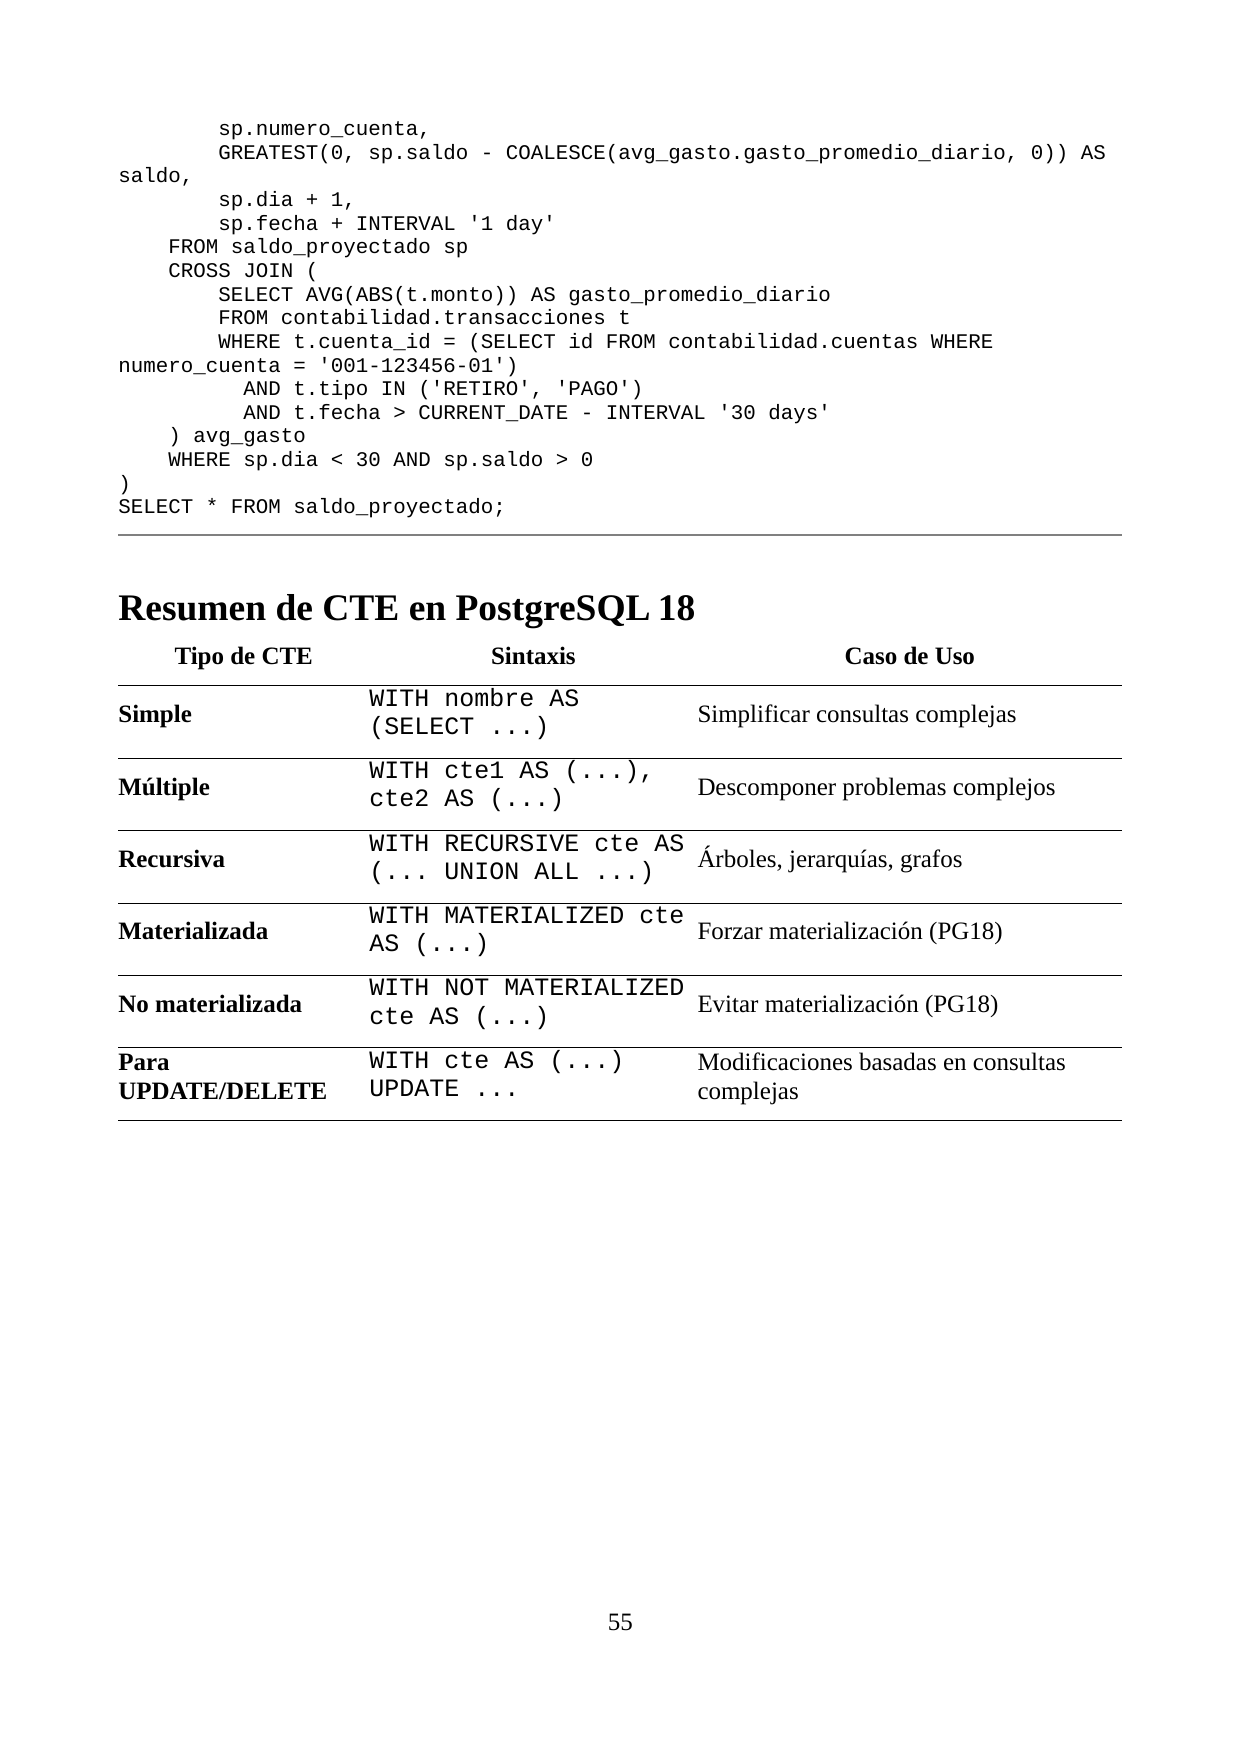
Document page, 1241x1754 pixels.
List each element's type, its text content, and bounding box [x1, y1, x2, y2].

table_cell WITH RECURSIVE cte AS (... UNION ALL ...) [369, 831, 697, 902]
text WHERE t.cuenta_id = (SELECT id FROM contabilidad.cuentas WHERE numero_cuenta = '001-123456-01') [118, 331, 1122, 378]
text AND t.fecha > CURRENT_DATE - INTERVAL '30 days' [118, 402, 1122, 426]
text sp.fecha + INTERVAL '1 day' [118, 213, 1122, 236]
table_cell WITH NOT MATERIALIZED cte AS (...) [369, 976, 697, 1047]
table_cell Descomponer problemas complejos [697, 759, 1122, 830]
table_cell Evitar materialización (PG18) [697, 976, 1122, 1047]
text WHERE sp.dia < 30 AND sp.saldo > 0 [118, 449, 1122, 473]
text SELECT * FROM saldo_proyectado; [118, 496, 1122, 520]
text FROM contabilidad.transacciones t [118, 307, 1122, 331]
text FROM saldo_proyectado sp [118, 236, 1122, 260]
text CROSS JOIN ( [118, 260, 1122, 284]
table_cell No materializada [118, 976, 369, 1047]
table_cell Forzar materialización (PG18) [697, 904, 1122, 975]
table_cell Árboles, jerarquías, grafos [697, 831, 1122, 902]
text ) avg_gasto [118, 426, 1122, 449]
text ) [118, 473, 1122, 496]
text SELECT AVG(ABS(t.monto)) AS gasto_promedio_diario [118, 284, 1122, 307]
table_cell Simple [118, 686, 369, 758]
text sp.dia + 1, [118, 189, 1122, 213]
table_cell Para UPDATE/DELETE [118, 1048, 369, 1120]
table_cell WITH nombre AS (SELECT ...) [369, 686, 697, 758]
table_cell WITH MATERIALIZED cte AS (...) [369, 904, 697, 975]
table_cell WITH cte1 AS (...), cte2 AS (...) [369, 759, 697, 830]
table_header Tipo de CTE [118, 641, 369, 685]
subtitle Resumen de CTE en PostgreSQL 18 [118, 585, 1122, 628]
table_cell Simplificar consultas complejas [697, 686, 1122, 758]
table_cell Múltiple [118, 759, 369, 830]
text sp.numero_cuenta, [118, 118, 1122, 142]
table_header Caso de Uso [697, 641, 1122, 685]
text GREATEST(0, sp.saldo - COALESCE(avg_gasto.gasto_promedio_diario, 0)) AS saldo, [118, 142, 1122, 189]
table_cell Materializada [118, 904, 369, 975]
table_cell Modificaciones basadas en consultas complejas [697, 1048, 1122, 1120]
table_header Sintaxis [369, 641, 697, 685]
table_cell Recursiva [118, 831, 369, 902]
table_cell WITH cte AS (...) UPDATE ... [369, 1048, 697, 1120]
text AND t.tipo IN ('RETIRO', 'PAGO') [118, 378, 1122, 402]
